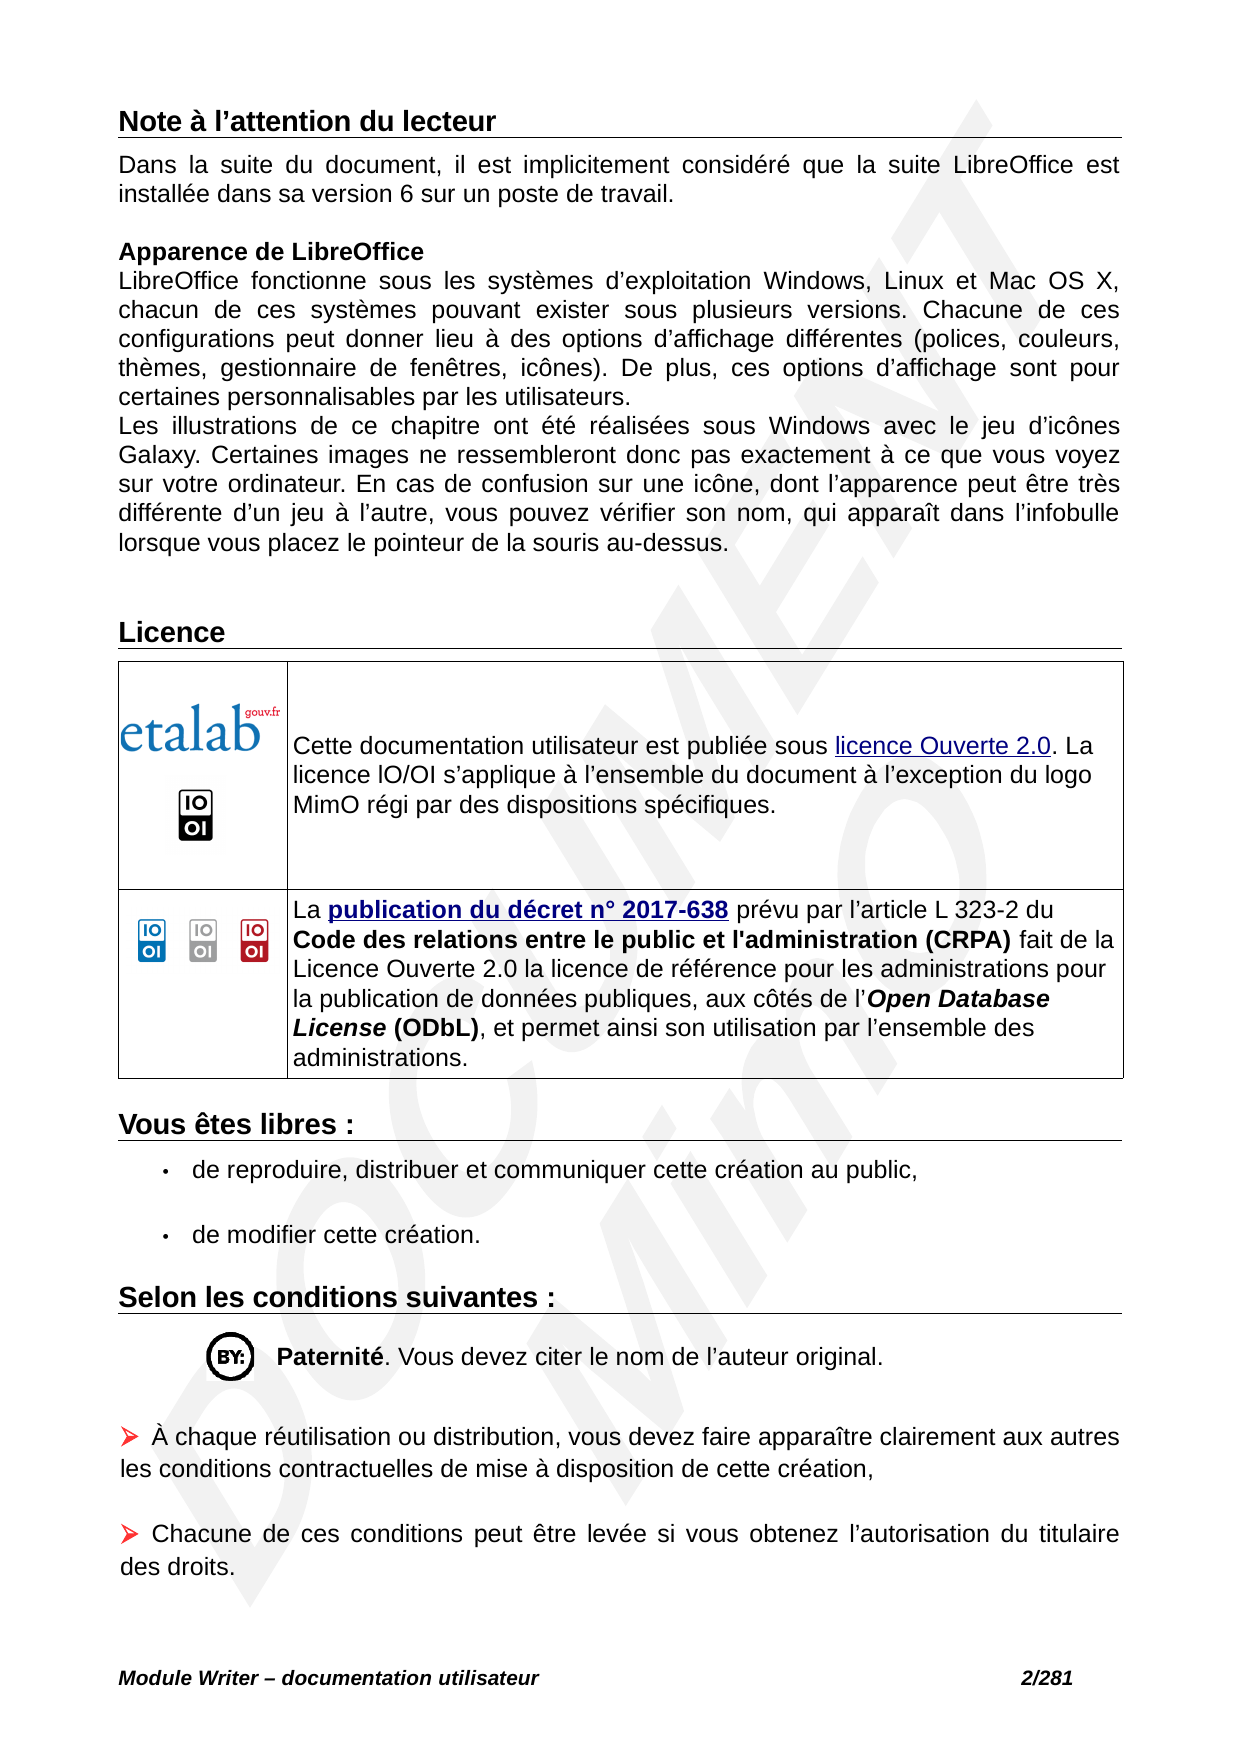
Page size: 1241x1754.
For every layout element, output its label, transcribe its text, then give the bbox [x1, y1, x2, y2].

text LibreOffice fonctionne sous les systèmes d’exploitation Windows, Linux et Mac OS X, chacun de ces systèmes pouvant exister sous plusieurs versions. Chacune de ces configurations peut donner lieu à des options d’affichage différentes (polices, couleurs, thèmes, gestionnaire de fenêtres, icônes). De plus, ces options d’affichage sont pour certaines personnalisables par les utilisateurs. [118, 266, 1122, 411]
text Apparence de LibreOffice [118, 237, 1122, 266]
text Dans la suite du document, il est implicitement considéré que la suite LibreOffice est installée dans sa version 6 sur un poste de travail. [118, 149, 1122, 208]
list de modifier cette création. [162, 1218, 1122, 1250]
picture [206, 1331, 255, 1381]
picture [126, 907, 280, 974]
picture [120, 676, 280, 855]
table_header Paternité. Vous devez citer le nom de l’auteur original. [270, 1326, 1120, 1387]
list Chacune de ces conditions peut être levée si vous obtenez l’autorisation du titulaire des droits. [120, 1517, 1122, 1582]
table_header Cette documentation utilisateur est publiée sous licence Ouverte 2.0. La licence lO/OI s’applique à l’ensemble du document à l’exception du logo MimO régi par des dispositions spécifiques. [288, 662, 1123, 889]
table_cell [119, 890, 287, 1078]
table_header [119, 662, 287, 889]
text Vous êtes libres : [118, 1107, 1122, 1140]
list À chaque réutilisation ou distribution, vous devez faire apparaître clairement aux autres les conditions contractuelles de mise à disposition de cette création, [120, 1419, 1122, 1484]
text Les illustrations de ce chapitre ont été réalisées sous Windows avec le jeu d’icônes Galaxy. Certaines images ne ressembleront donc pas exactement à ce que vous voyez sur votre ordinateur. En cas de confusion sur une icône, dont l’apparence peut être très différente d’un jeu à l’autre, vous pouvez vérifier son nom, qui apparaît dans l’infobulle lorsque vous placez le pointeur de la souris au-dessus. [118, 411, 1122, 556]
table_header [200, 1326, 270, 1387]
text Licence [118, 614, 1122, 648]
text Selon les conditions suivantes : [118, 1279, 1122, 1313]
text Note à l’attention du lecteur [118, 103, 1122, 137]
list de reproduire, distribuer et communiquer cette création au public, [162, 1153, 1122, 1185]
table_cell La publication du décret n° 2017-638 prévu par l’article L 323-2 du Code des relations entre le public et l'administration (CRPA) fait de la Licence Ouverte 2.0 la licence de référence pour les administrations pour la publication de données publiques, aux côtés de l’Open Database License (ODbL), et permet ainsi son utilisation par l’ensemble des administrations. [288, 890, 1123, 1078]
